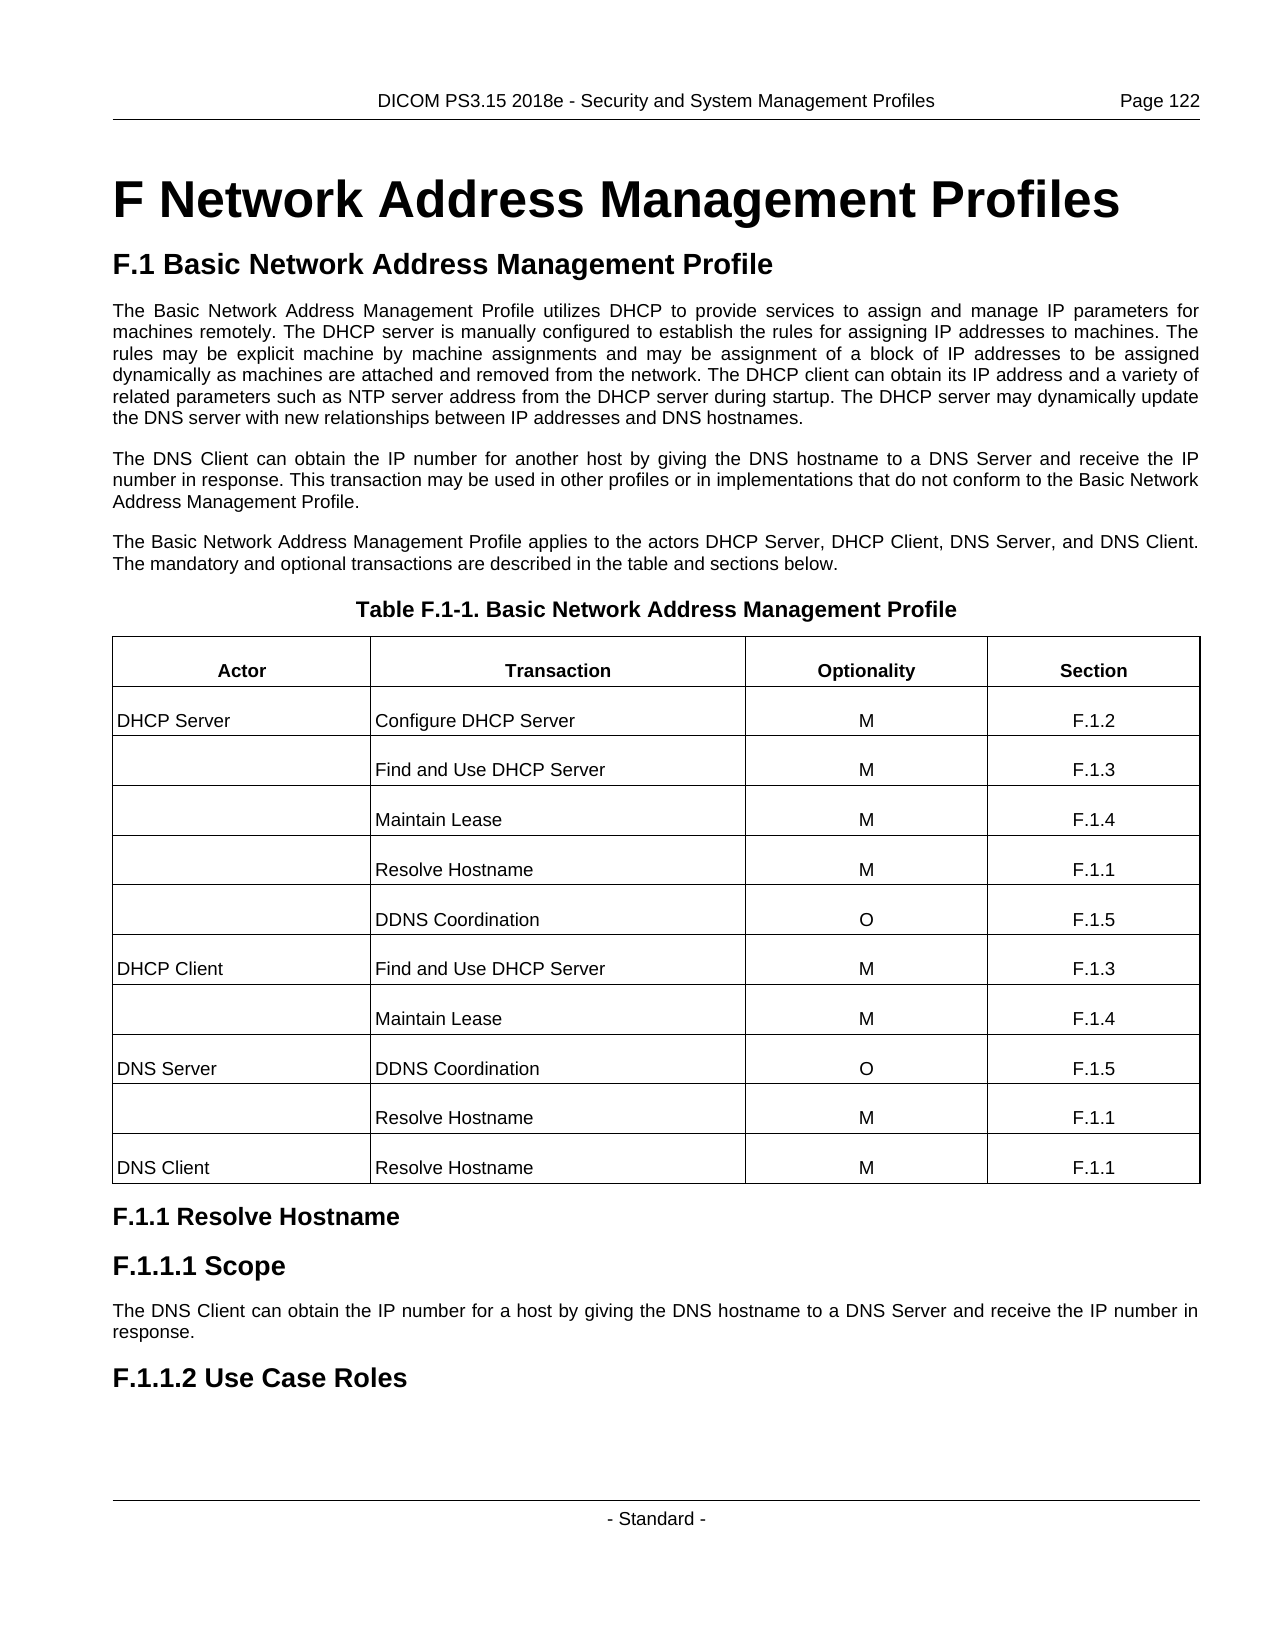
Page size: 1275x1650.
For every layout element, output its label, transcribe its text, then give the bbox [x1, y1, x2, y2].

text The Basic Network Address Management Profile applies to the actors DHCP Server, DHCP Client, DNS Server, and DNS Client. The mandatory and optional transactions are described in the table and sections below. [112, 531, 1200, 574]
table_header Section [988, 637, 1199, 686]
text The Basic Network Address Management Profile utilizes DHCP to provide services to assign and manage IP parameters for machines remotely. The DHCP server is manually configured to establish the rules for assigning IP addresses to machines. The rules may be explicit machine by machine assignments and may be assignment of a block of IP addresses to be assigned dynamically as machines are attached and removed from the network. The DHCP client can obtain its IP address and a variety of related parameters such as NTP server address from the DHCP server during startup. The DHCP server may dynamically update the DNS server with new relationships between IP addresses and DNS hostnames. [112, 299, 1200, 429]
table_cell [113, 885, 370, 934]
table_cell M [746, 687, 987, 735]
text F.1.1.2 Use Case Roles [112, 1362, 1200, 1393]
table_cell M [746, 985, 987, 1033]
table_cell DDNS Coordination [371, 1035, 745, 1083]
table_cell Maintain Lease [371, 786, 745, 835]
table_cell Find and Use DHCP Server [371, 935, 745, 984]
text F Network Address Management Profiles [112, 169, 1200, 228]
table_cell Configure DHCP Server [371, 687, 745, 735]
table_cell [113, 736, 370, 785]
table_cell F.1.1 [988, 1084, 1199, 1133]
table_cell F.1.5 [988, 885, 1199, 934]
table_cell [113, 786, 370, 835]
table_cell M [746, 786, 987, 835]
table_cell DNS Client [113, 1134, 370, 1182]
table_cell DHCP Server [113, 687, 370, 735]
table_cell F.1.4 [988, 985, 1199, 1033]
table_cell M [746, 935, 987, 984]
text F.1 Basic Network Address Management Profile [112, 247, 1200, 281]
table_cell DDNS Coordination [371, 885, 745, 934]
table_cell F.1.4 [988, 786, 1199, 835]
table_cell F.1.3 [988, 736, 1199, 785]
table_cell M [746, 1084, 987, 1133]
table_cell Resolve Hostname [371, 1084, 745, 1133]
table_cell F.1.3 [988, 935, 1199, 984]
text F.1.1.1 Scope [112, 1250, 1200, 1281]
table_cell [113, 985, 370, 1033]
text The DNS Client can obtain the IP number for another host by giving the DNS hostname to a DNS Server and receive the IP number in response. This transaction may be used in other profiles or in implementations that do not conform to the Basic Network Address Management Profile. [112, 447, 1200, 512]
table_cell [113, 836, 370, 884]
table_header Actor [113, 637, 370, 686]
table_cell M [746, 836, 987, 884]
table_cell [113, 1084, 370, 1133]
table_cell Resolve Hostname [371, 836, 745, 884]
table_cell F.1.5 [988, 1035, 1199, 1083]
table_cell M [746, 736, 987, 785]
table_cell O [746, 885, 987, 934]
text The DNS Client can obtain the IP number for a host by giving the DNS hostname to a DNS Server and receive the IP number in response. [112, 1300, 1200, 1343]
table_cell Resolve Hostname [371, 1134, 745, 1182]
table_cell DHCP Client [113, 935, 370, 984]
table_cell Maintain Lease [371, 985, 745, 1033]
table_cell F.1.2 [988, 687, 1199, 735]
table_cell Find and Use DHCP Server [371, 736, 745, 785]
table_cell M [746, 1134, 987, 1182]
text Table F.1-1. Basic Network Address Management Profile [112, 597, 1200, 622]
text F.1.1 Resolve Hostname [112, 1202, 1200, 1231]
table_cell DNS Server [113, 1035, 370, 1083]
table_cell F.1.1 [988, 836, 1199, 884]
table_header Transaction [371, 637, 745, 686]
table_header Optionality [746, 637, 987, 686]
table_cell F.1.1 [988, 1134, 1199, 1182]
table_cell O [746, 1035, 987, 1083]
